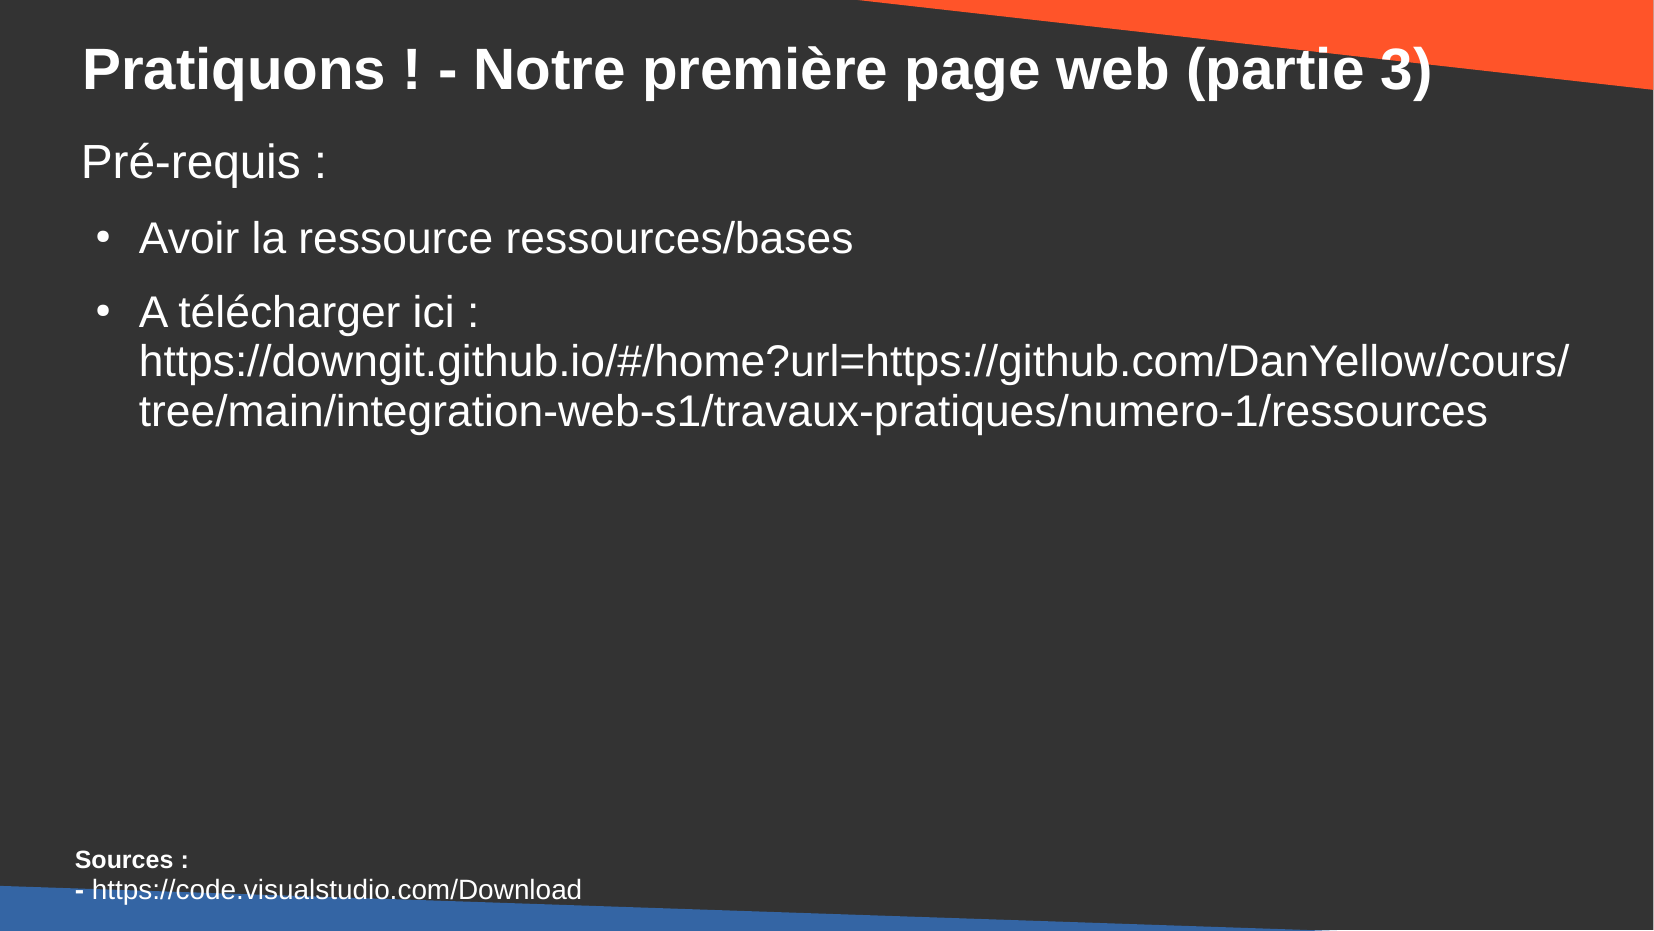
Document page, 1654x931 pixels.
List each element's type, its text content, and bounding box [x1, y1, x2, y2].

text_box [857, 0, 1654, 90]
title Pratiquons ! - Notre première page web (partie 3) [82, 37, 1571, 114]
text_box [0, 885, 1337, 931]
list Pré-requis : Avoir la ressource ressources/bases A télécharger ici : https://downgit.github.io/#/home?url=https://github.com/DanYellow/cours/tree/main/integration-web-s1/travaux-pratiques/numero-1/ressources [80, 135, 1620, 473]
text_box Sources : - https://code.visualstudio.com/Download [60, 838, 1146, 928]
